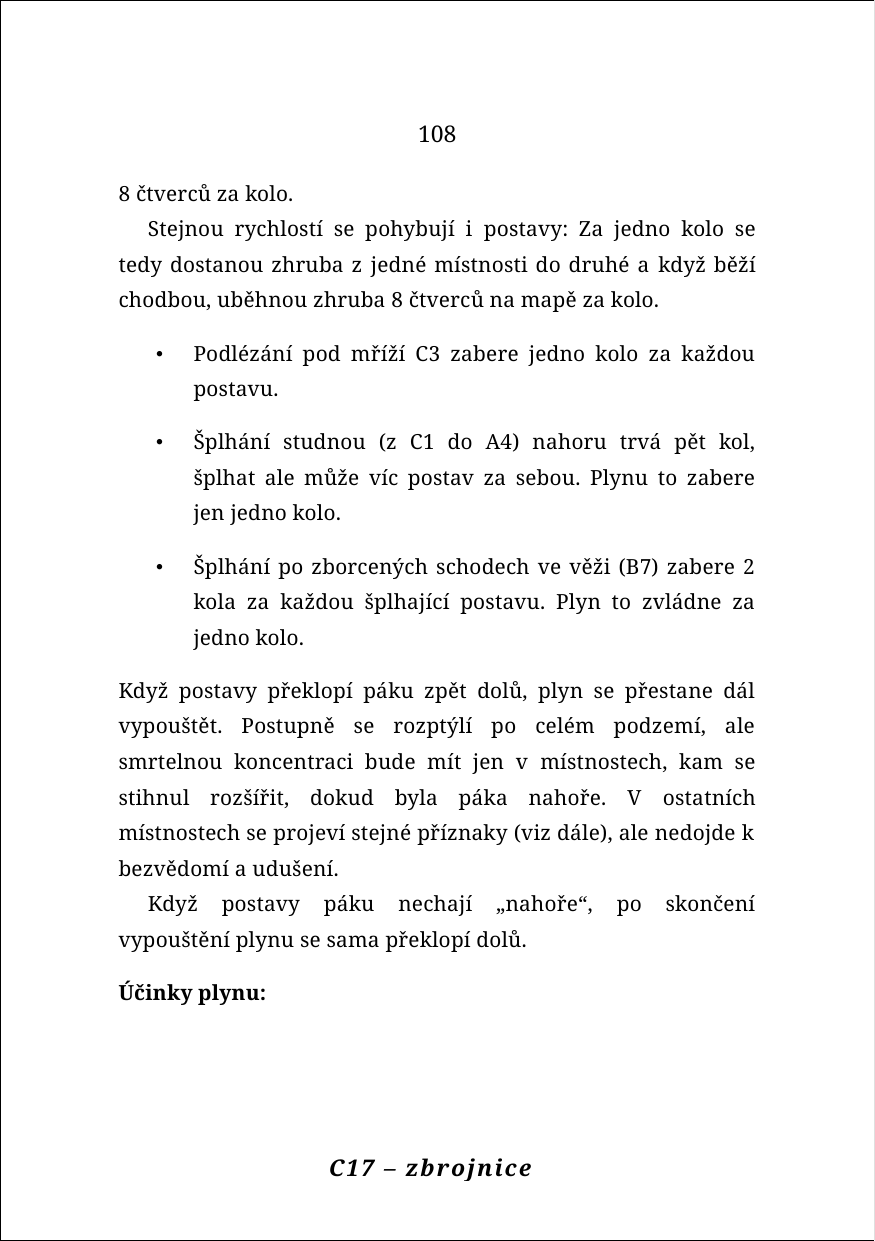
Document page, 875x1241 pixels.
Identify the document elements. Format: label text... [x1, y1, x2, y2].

list Podlézání pod mříží C3 zabere jedno kolo za každou postavu. [156, 339, 756, 403]
list Šplhání po zborcených schodech ve věži (B7) zabere 2 kola za každou šplhající postavu. Plyn to zvládne za jedno kolo. [156, 552, 756, 651]
text Když postavy překlopí páku zpět dolů, plyn se přestane dál vypouštět. Postupně se rozptýlí po celém podzemí, ale smrtelnou koncentraci bude mít jen v⁠ místnostech, kam se stihnul rozšířit, dokud byla páka nahoře. V⁠ ostatních místnostech se projeví stejné příznaky (viz dále), ale nedojde k⁠ bezvědomí a⁠ udušení. Když postavy páku nechají „nahoře“, po skončení vypouštění plynu se sama překlopí dolů. [118, 676, 756, 953]
list Šplhání studnou (z⁠ C1 do A4) nahoru trvá pět kol, šplhat ale může víc postav za sebou. Plynu to zabere jen jedno kolo. [156, 427, 756, 527]
text 8 čtverců za kolo. Stejnou rychlostí se pohybují i⁠ postavy: Za jedno kolo se tedy dostanou zhruba z⁠ jedné místnosti do druhé a⁠ když běží chodbou, uběhnou zhruba 8 čtverců na mapě za kolo. [118, 179, 756, 314]
text Účinky plynu: [118, 978, 756, 1006]
